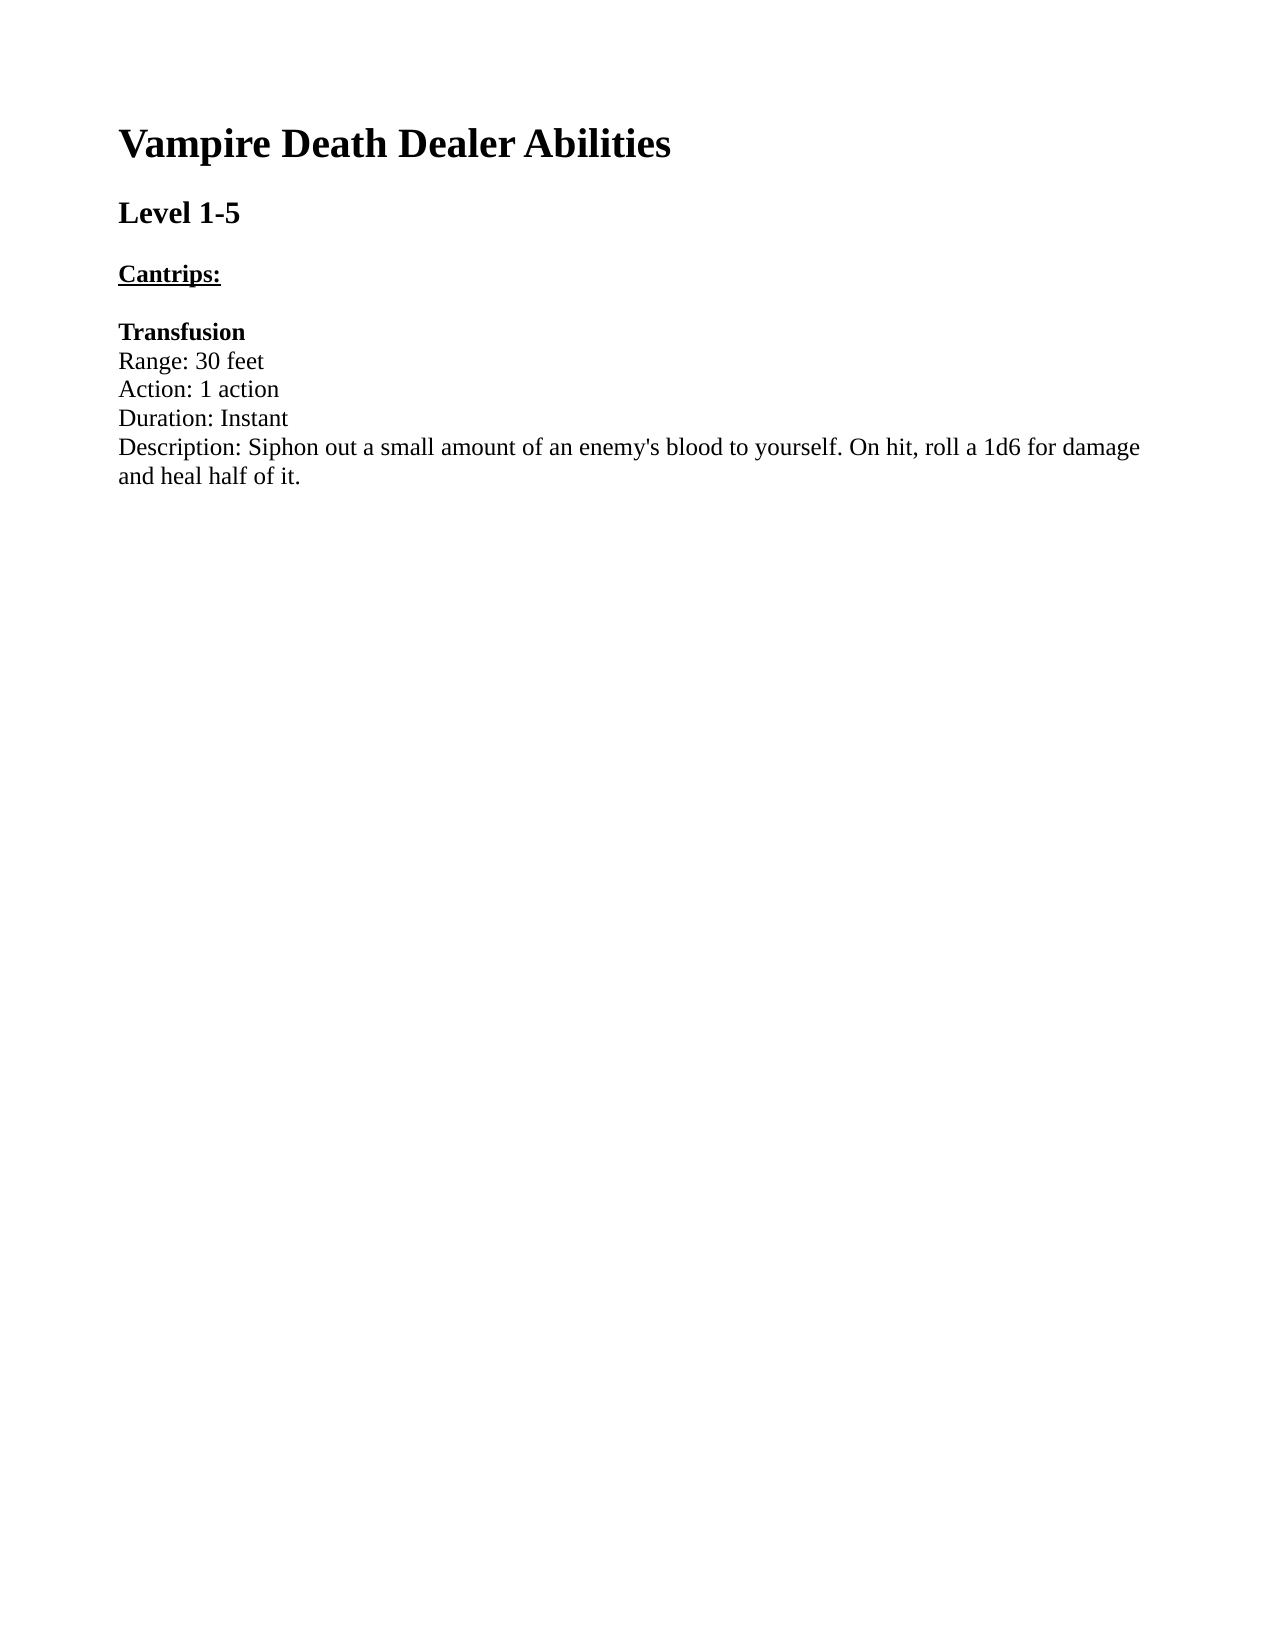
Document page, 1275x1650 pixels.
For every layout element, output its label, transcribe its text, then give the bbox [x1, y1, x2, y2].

text Duration: Instant [118, 403, 1157, 432]
text Transfusion [118, 317, 1157, 346]
text Vampire Death Dealer Abilities [118, 118, 1157, 166]
text Level 1-5 [118, 195, 1157, 231]
text Cantrips: [118, 259, 1157, 288]
text Action: 1 action [118, 374, 1157, 403]
text Description: Siphon out a small amount of an enemy's blood to yourself. On hit, roll a 1d6 for damage and heal half of it. [118, 432, 1157, 489]
text Range: 30 feet [118, 346, 1157, 374]
